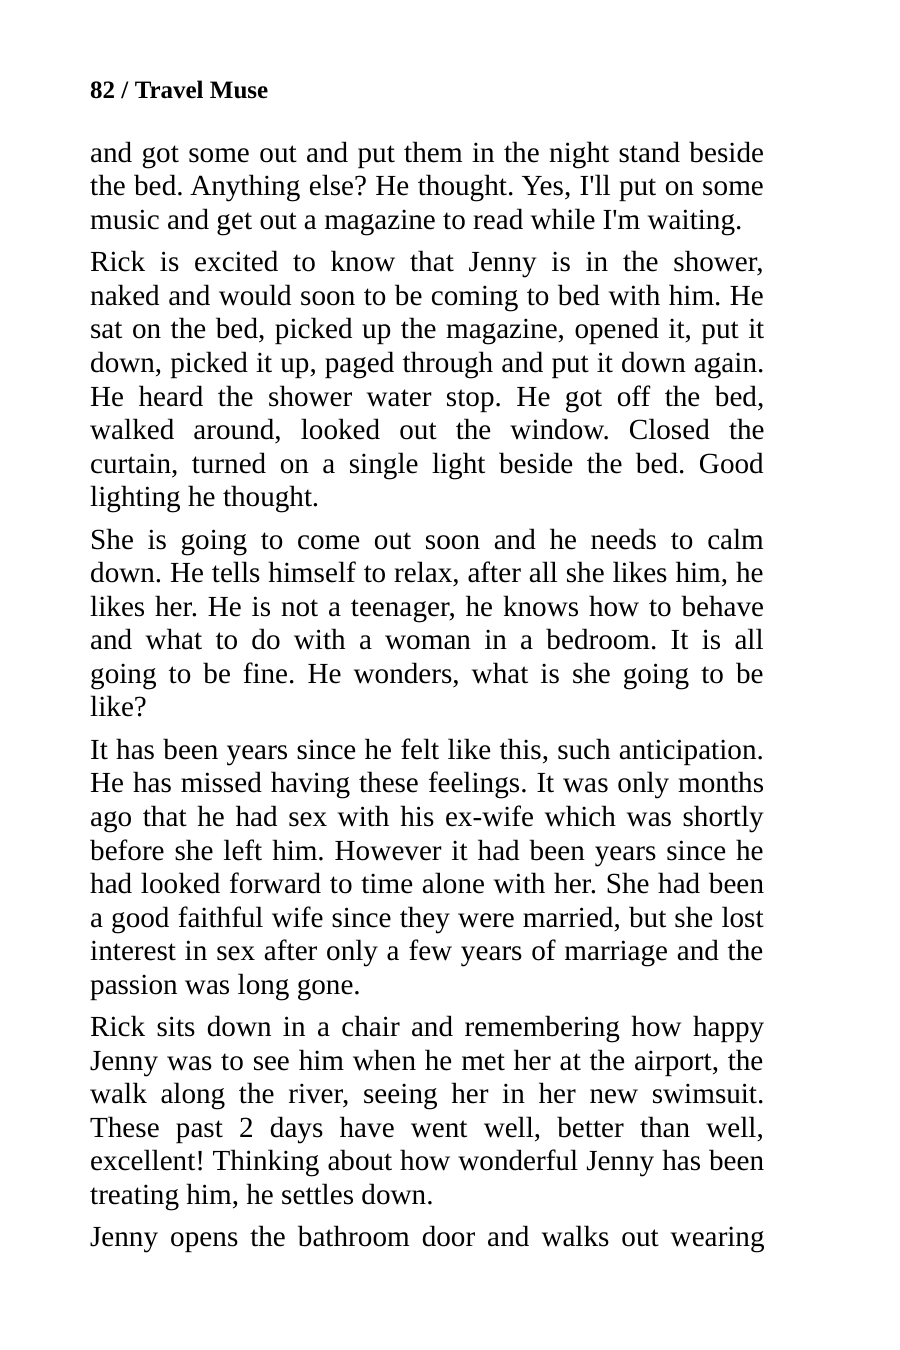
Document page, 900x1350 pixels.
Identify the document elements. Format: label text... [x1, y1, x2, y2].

text Rick sits down in a chair and remembering how happy Jenny was to see him when he met her at the airport, the walk along the river, seeing her in her new swimsuit. These past 2 days have went well, better than well, excellent! Thinking about how wonderful Jenny has been treating him, he settles down. [90, 1009, 765, 1211]
text It has been years since he felt like this, such anticipation. He has missed having these feelings. It was only months ago that he had sex with his ex-wife which was shortly before she left him. However it had been years since he had looked forward to time alone with her. She had been a good faithful wife since they were married, but she lost interest in sex after only a few years of marriage and the passion was long gone. [90, 732, 765, 1000]
text Jenny opens the bathroom door and walks out wearing [90, 1219, 765, 1253]
text She is going to come out soon and he needs to calm down. He tells himself to relax, after all she likes him, he likes her. He is not a teenager, he knows how to behave and what to do with a woman in a bedroom. It is all going to be fine. He wonders, what is she going to be like? [90, 522, 765, 723]
text and got some out and put them in the night stand beside the bed. Anything else? He thought. Yes, I'll put on some music and get out a magazine to read while I'm waiting. [90, 135, 765, 236]
text Rick is excited to know that Jenny is in the shower, naked and would soon to be coming to bed with him. He sat on the bed, picked up the magazine, opened it, put it down, picked it up, paged through and put it down again. He heard the shower water stop. He got off the bed, walked around, looked out the window. Closed the curtain, turned on a single light beside the bed. Good lighting he thought. [90, 244, 765, 513]
